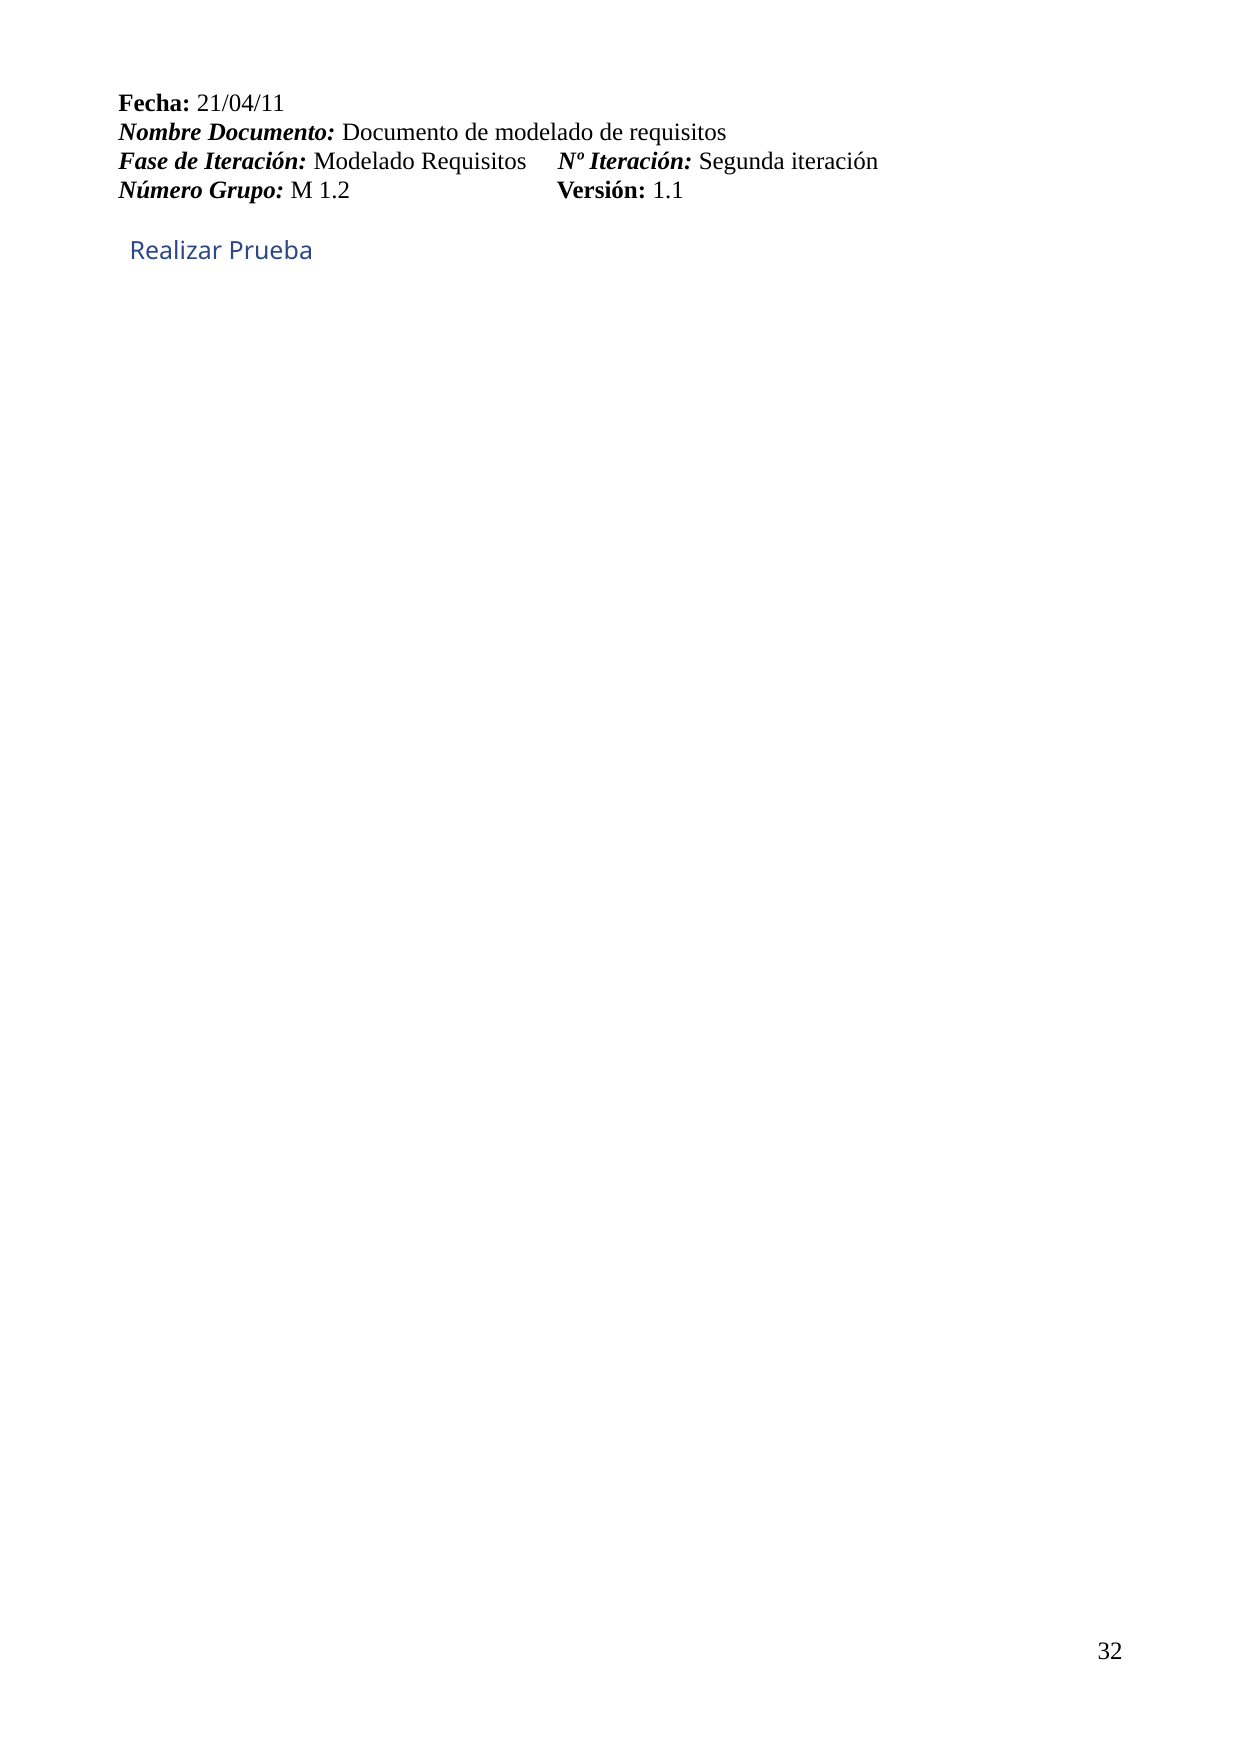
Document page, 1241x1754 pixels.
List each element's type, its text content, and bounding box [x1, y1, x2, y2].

table_cell Realizar Prueba [118, 233, 562, 267]
table_cell [563, 233, 1005, 267]
